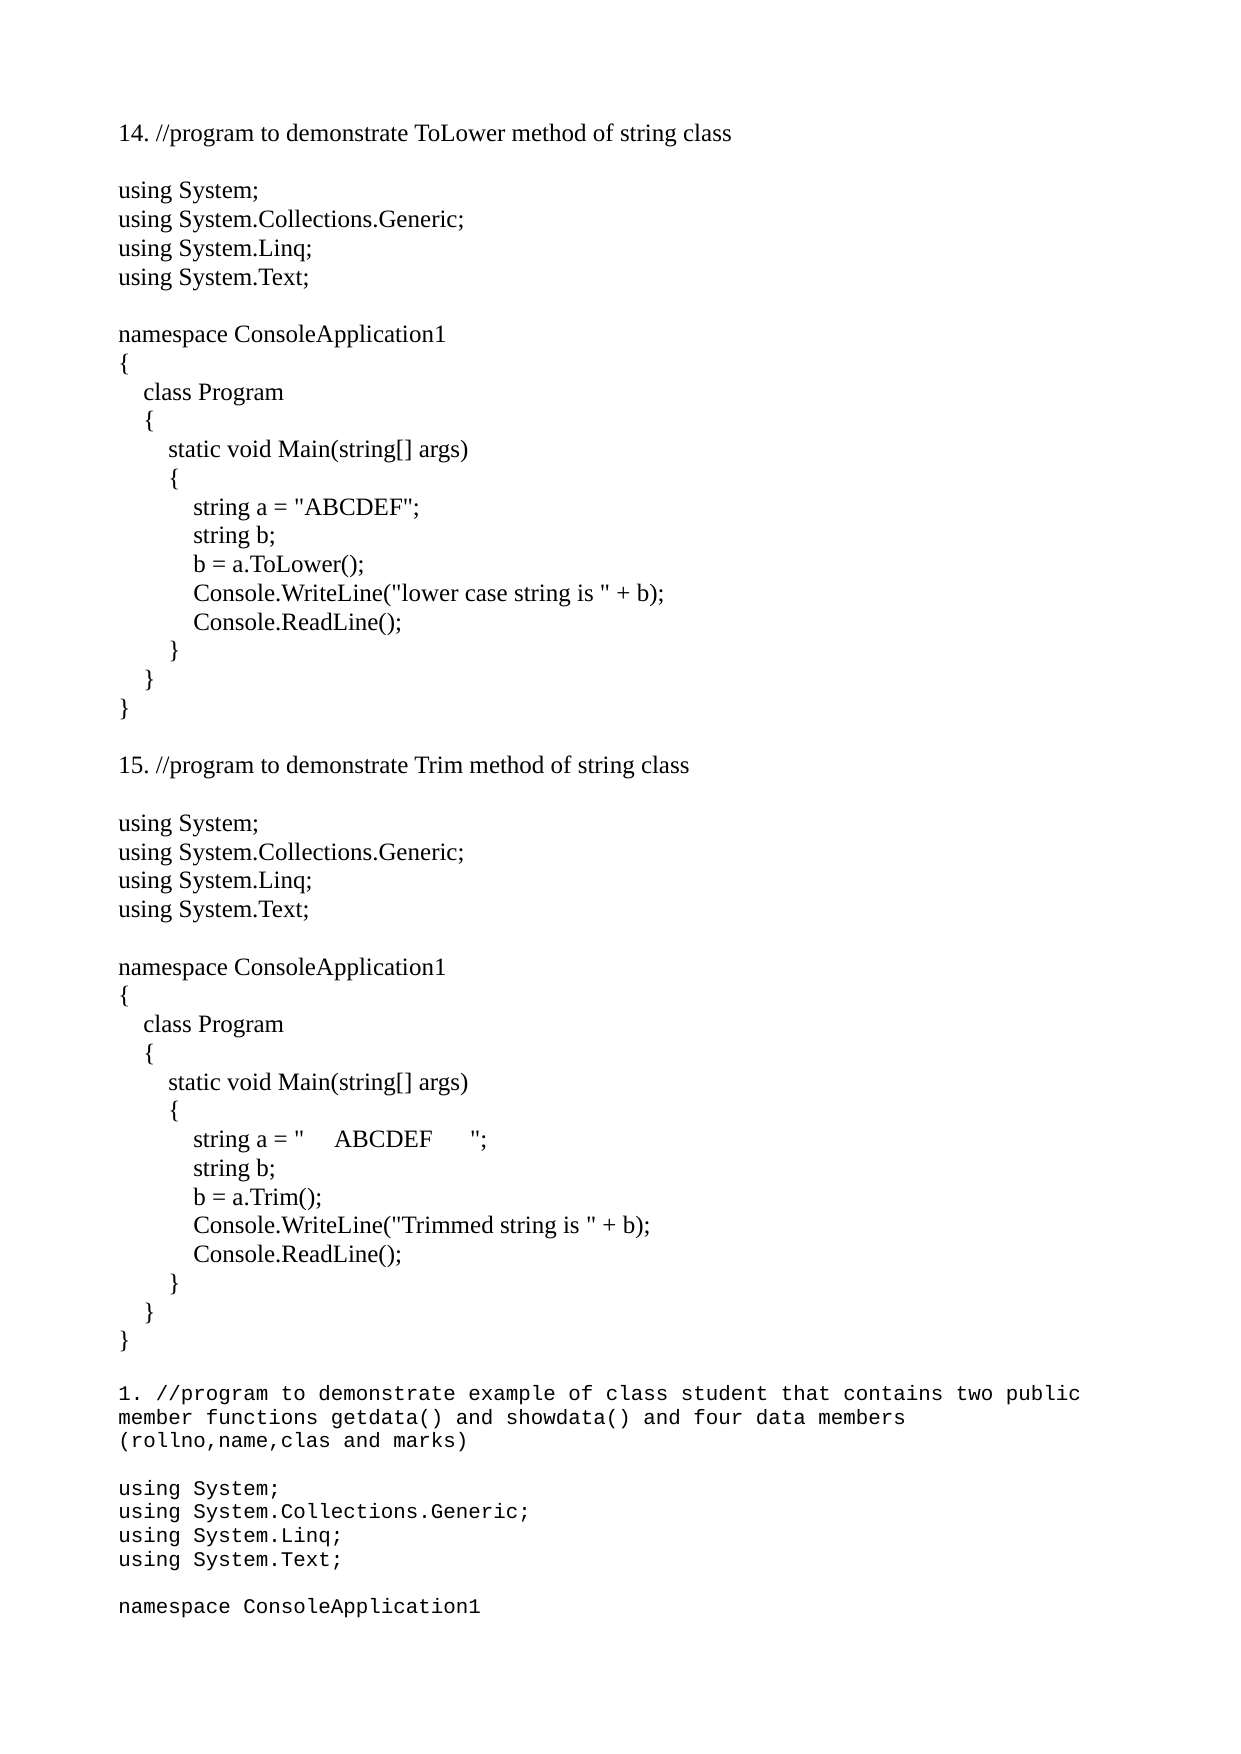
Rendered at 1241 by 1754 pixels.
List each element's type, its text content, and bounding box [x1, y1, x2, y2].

text using System.Linq; [118, 866, 1122, 894]
text b = a.Trim(); [118, 1182, 1122, 1211]
text } [118, 1326, 1122, 1354]
text } [118, 664, 1122, 693]
text 1. //program to demonstrate example of class student that contains two public member functions getdata() and showdata() and four data members (rollno,name,clas and marks) [118, 1383, 1122, 1454]
text 14. //program to demonstrate ToLower method of string class [118, 118, 1122, 147]
text { [118, 348, 1122, 377]
text using System.Linq; [118, 233, 1122, 262]
text Console.ReadLine(); [118, 607, 1122, 636]
text { [118, 406, 1122, 434]
text Console.ReadLine(); [118, 1239, 1122, 1268]
text } [118, 693, 1122, 722]
text b = a.ToLower(); [118, 549, 1122, 578]
text using System.Text; [118, 894, 1122, 923]
text using System.Collections.Generic; [118, 837, 1122, 866]
text { [118, 1038, 1122, 1067]
text string b; [118, 521, 1122, 549]
text class Program [118, 1009, 1122, 1038]
text { [118, 463, 1122, 492]
text using System.Linq; [118, 1525, 1122, 1549]
text } [118, 1297, 1122, 1326]
text using System; [118, 176, 1122, 204]
text } [118, 636, 1122, 664]
text using System.Collections.Generic; [118, 204, 1122, 233]
text Console.WriteLine("Trimmed string is " + b); [118, 1211, 1122, 1239]
text namespace ConsoleApplication1 [118, 319, 1122, 348]
text using System; [118, 1478, 1122, 1501]
text { [118, 981, 1122, 1009]
text using System.Text; [118, 262, 1122, 291]
text } [118, 1268, 1122, 1297]
text string b; [118, 1153, 1122, 1182]
text namespace ConsoleApplication1 [118, 1596, 1122, 1619]
text using System; [118, 808, 1122, 837]
text using System.Collections.Generic; [118, 1501, 1122, 1525]
text string a = " ABCDEF "; [118, 1124, 1122, 1153]
text static void Main(string[] args) [118, 434, 1122, 463]
text static void Main(string[] args) [118, 1067, 1122, 1096]
text class Program [118, 377, 1122, 406]
text using System.Text; [118, 1549, 1122, 1572]
text 15. //program to demonstrate Trim method of string class [118, 751, 1122, 779]
text namespace ConsoleApplication1 [118, 952, 1122, 981]
text { [118, 1096, 1122, 1124]
text Console.WriteLine("lower case string is " + b); [118, 578, 1122, 607]
text string a = "ABCDEF"; [118, 492, 1122, 521]
